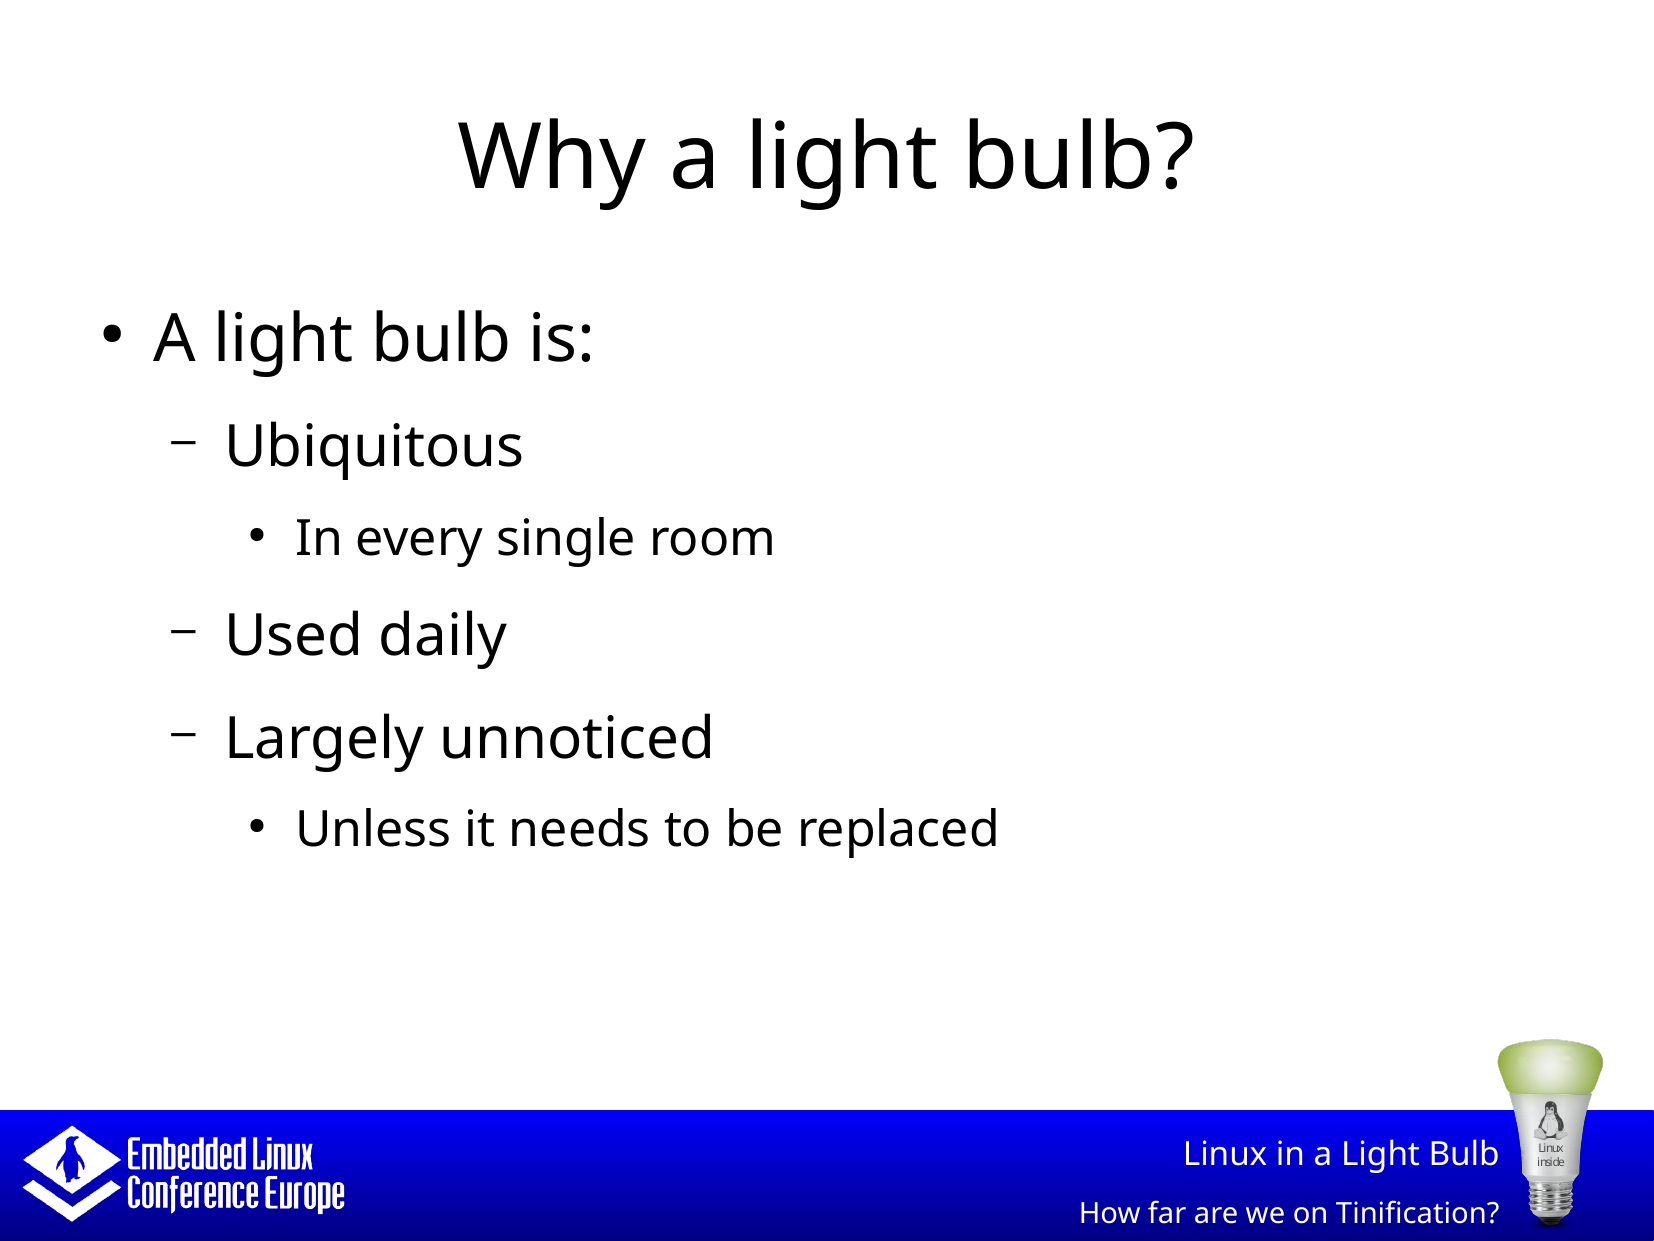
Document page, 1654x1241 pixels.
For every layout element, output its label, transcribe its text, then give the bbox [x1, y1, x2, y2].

title Why a light bulb? [82, 49, 1571, 257]
picture [18, 1120, 349, 1226]
list A light bulb is: Ubiquitous In every single room Used daily Largely unnoticed Unless it needs to be replaced [82, 290, 1571, 1010]
